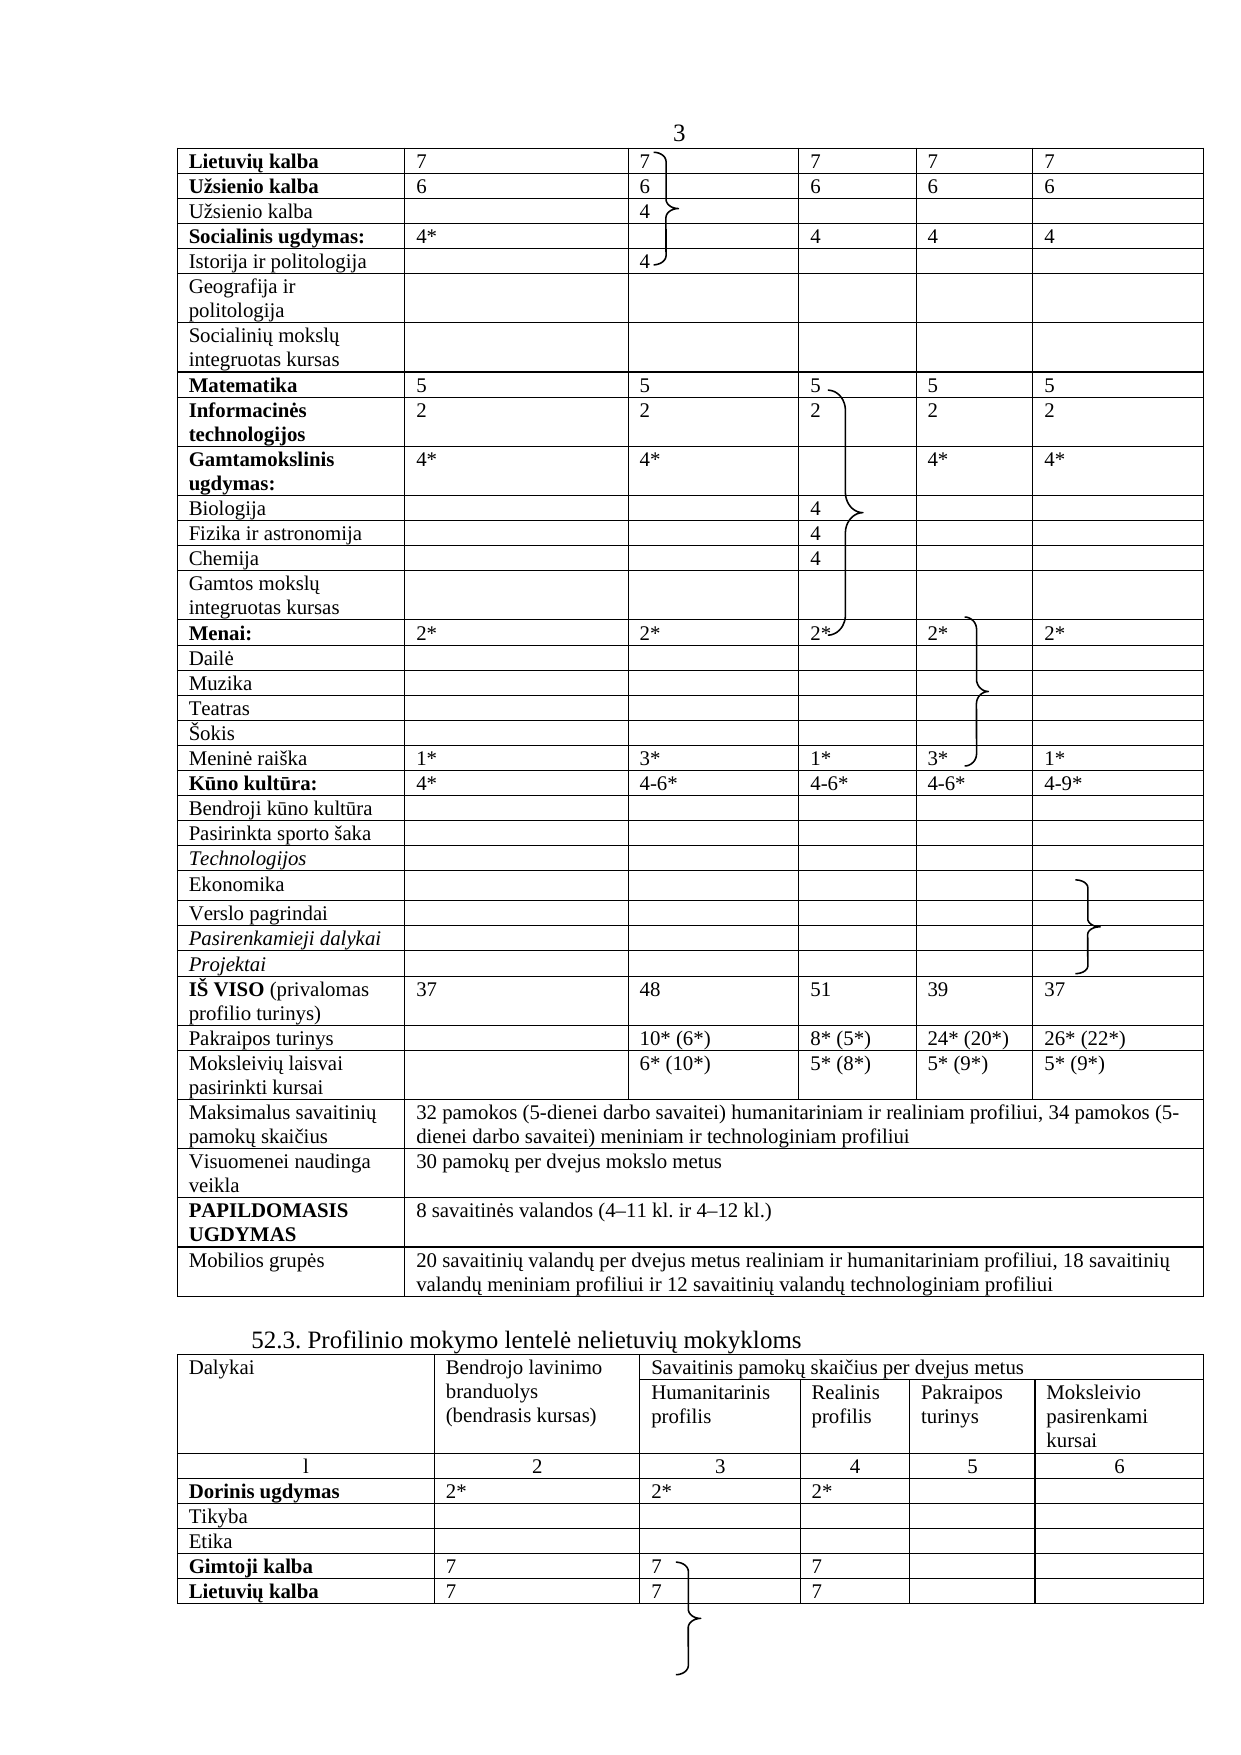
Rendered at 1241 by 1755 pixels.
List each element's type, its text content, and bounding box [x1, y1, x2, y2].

table_cell [917, 199, 1032, 223]
table_cell 30 pamokų per dvejus mokslo metus [405, 1149, 1203, 1197]
table_cell 4* [405, 771, 628, 795]
table_cell [405, 646, 628, 669]
table_cell [917, 496, 1032, 520]
table_cell Mobilios grupės [178, 1248, 404, 1296]
table_cell 2 [405, 398, 628, 446]
table_cell [1033, 496, 1203, 520]
table_cell [1033, 696, 1203, 720]
table_cell Lietuvių kalba [178, 149, 404, 173]
table_cell [1089, 901, 1203, 925]
table_cell 7 [435, 1554, 639, 1578]
table_cell [801, 1529, 909, 1553]
table_header Dalykai [178, 1355, 434, 1452]
table_cell [629, 224, 665, 248]
table_cell [917, 821, 1032, 845]
table_cell [917, 871, 1032, 900]
table_cell [629, 951, 798, 976]
table_cell 6 [917, 174, 1032, 198]
table_cell 7 [629, 149, 798, 173]
table_cell [667, 224, 798, 248]
table_cell [910, 1479, 1034, 1503]
table_cell 6 [1036, 1454, 1203, 1478]
table_cell Gamtos mokslų integruotas kursas [178, 571, 404, 619]
table_cell [1036, 1479, 1203, 1503]
table_cell Pasirinkta sporto šaka [178, 821, 404, 845]
table_cell [799, 796, 916, 820]
table_cell [799, 323, 916, 371]
table_cell Užsienio kalba [178, 199, 404, 223]
table_cell [435, 1504, 639, 1528]
table_cell 2* [801, 1479, 909, 1503]
table_cell 4 [799, 496, 856, 520]
table_cell 4 [629, 249, 798, 273]
table_cell 37 [405, 977, 628, 1025]
table_cell [917, 546, 1032, 570]
table_cell [844, 398, 916, 446]
table_cell [405, 901, 628, 925]
table_cell [435, 1529, 639, 1553]
table_cell [629, 901, 798, 925]
table_cell [917, 846, 1032, 870]
table_cell [629, 274, 798, 322]
table_cell [629, 926, 798, 950]
table_cell [799, 696, 916, 720]
table_cell Technologijos [178, 846, 404, 870]
table_cell 2* [629, 620, 798, 644]
table_cell Užsienio kalba [178, 174, 404, 198]
table_cell 5 [405, 373, 628, 397]
table_cell Matematika [178, 373, 404, 397]
table_cell 5 [910, 1454, 1034, 1478]
table_cell [405, 199, 628, 223]
table_cell Projektai [178, 951, 404, 976]
table_cell [978, 646, 1032, 669]
table_cell [917, 951, 1032, 976]
table_cell [405, 926, 628, 950]
table_cell Socialinių mokslų integruotas kursas [178, 323, 404, 371]
table_cell Istorija ir politologija [178, 249, 404, 273]
table_cell Teatras [178, 696, 404, 720]
table_cell 1* [405, 746, 628, 770]
table_cell 5 [917, 373, 1032, 397]
table_cell [917, 796, 1032, 820]
table_cell 7 [801, 1579, 909, 1603]
table_cell [629, 546, 798, 570]
table_cell [1033, 249, 1203, 273]
table_cell [1036, 1579, 1203, 1603]
table_header Savaitinis pamokų skaičius per dvejus metus [640, 1355, 1203, 1379]
table_cell [917, 323, 1032, 371]
table_cell [1033, 821, 1203, 845]
table_header Bendrojo lavinimo branduolys (bendrasis kursas) [435, 1355, 639, 1452]
table_cell [1033, 671, 1203, 695]
table_cell 4 [629, 199, 671, 223]
table_cell Kūno kultūra: [178, 771, 404, 795]
table_cell [975, 620, 1032, 644]
table_cell [667, 174, 798, 198]
table_cell [629, 696, 798, 720]
table_cell 7 [640, 1579, 687, 1603]
table_cell 8* (5*) [799, 1026, 916, 1050]
table_cell [799, 926, 916, 950]
table_cell [405, 521, 628, 545]
table_cell [917, 646, 975, 669]
table_cell [799, 671, 916, 695]
table_cell 2 [1033, 398, 1203, 446]
table_cell 2 [917, 398, 1032, 446]
table_cell 5* (8*) [799, 1051, 916, 1099]
table_cell [799, 199, 916, 223]
table_cell Gimtoji kalba [178, 1554, 434, 1578]
table_cell [405, 951, 628, 976]
table_cell Tikyba [178, 1504, 434, 1528]
table_cell [1033, 274, 1203, 322]
table_cell Realinis profilis [801, 1380, 909, 1452]
table_cell [1033, 721, 1203, 745]
table_cell 4* [405, 224, 628, 248]
table_cell 7 [1033, 149, 1203, 173]
table_cell [917, 926, 1032, 950]
table_cell [799, 951, 916, 976]
table_cell 4* [1033, 447, 1203, 495]
table_cell [847, 546, 916, 570]
table_cell 20 savaitinių valandų per dvejus metus realiniam ir humanitariniam profiliui, 18 savaitinių valandų meniniam profiliui ir 12 savaitinių valandų technologiniam profiliui [405, 1248, 1203, 1296]
table_cell [667, 199, 798, 223]
table_cell 26* (22*) [1033, 1026, 1203, 1050]
table_cell [917, 901, 1032, 925]
table_cell Lietuvių kalba [178, 1579, 434, 1603]
table_cell Moksleivių laisvai pasirinkti kursai [178, 1051, 404, 1099]
table_cell [917, 696, 977, 720]
table_cell [917, 274, 1032, 322]
table_cell 4 [799, 546, 844, 570]
table_cell 5 [799, 373, 916, 397]
table_cell PAPILDOMASIS UGDYMAS [178, 1198, 404, 1246]
table_cell [799, 721, 916, 745]
table_cell 6 [629, 174, 665, 198]
table_cell 6 [1033, 174, 1203, 198]
table_cell [1033, 846, 1203, 870]
table_cell IŠ VISO (privalomas profilio turinys) [178, 977, 404, 1025]
table_cell [799, 821, 916, 845]
table_cell 2 [629, 398, 798, 446]
table_cell 2* [917, 620, 975, 644]
table_cell 4 [801, 1454, 909, 1478]
table_cell 48 [629, 977, 798, 1025]
table_cell [1033, 901, 1089, 925]
table_cell [405, 274, 628, 322]
table_cell [629, 671, 798, 695]
table_cell Pakraipos turinys [178, 1026, 404, 1050]
table_cell [847, 521, 916, 545]
table_cell 39 [917, 977, 1032, 1025]
table_cell [799, 249, 916, 273]
table_cell [405, 796, 628, 820]
table_cell [799, 871, 916, 900]
table_cell [405, 323, 628, 371]
table_cell 3* [917, 746, 1032, 770]
table_cell 2* [1033, 620, 1203, 644]
table_cell Socialinis ugdymas: [178, 224, 404, 248]
table_cell [405, 1051, 628, 1099]
table_cell [1036, 1529, 1203, 1553]
table_cell [405, 571, 628, 619]
table_cell 2 [799, 398, 844, 446]
table_cell [1033, 871, 1203, 900]
table_cell [978, 671, 1032, 695]
table_cell [629, 871, 798, 900]
table_cell [978, 696, 1032, 720]
table_cell 4-6* [629, 771, 798, 795]
table_cell [629, 521, 798, 545]
table_cell 4 [917, 224, 1032, 248]
table_cell Ekonomika [178, 871, 404, 900]
table_cell 2* [799, 620, 916, 644]
table_cell [978, 721, 1032, 745]
table_cell [847, 447, 916, 495]
table_cell [1033, 796, 1203, 820]
table_cell [1033, 521, 1203, 545]
table_cell 4-6* [917, 771, 1032, 795]
table_cell [629, 821, 798, 845]
table_cell [799, 274, 916, 322]
table_cell 7 [405, 149, 628, 173]
table_cell Informacinės technologijos [178, 398, 404, 446]
table_cell 7 [799, 149, 916, 173]
table_cell [910, 1504, 1034, 1528]
table_cell 24* (20*) [917, 1026, 1032, 1050]
table_cell [405, 821, 628, 845]
table_cell [1036, 1504, 1203, 1528]
table_cell [405, 721, 628, 745]
table_cell 7 [801, 1554, 909, 1578]
table_cell 7 [640, 1554, 800, 1578]
table_cell Pasirenkamieji dalykai [178, 926, 404, 950]
table_cell 2* [405, 620, 628, 644]
table_cell 3* [629, 746, 798, 770]
table_cell 2* [435, 1479, 639, 1503]
table_cell [917, 521, 1032, 545]
table_cell [1033, 199, 1203, 223]
table_cell [917, 721, 975, 745]
table_cell [910, 1579, 1034, 1603]
table_cell [405, 546, 628, 570]
table_cell [690, 1579, 800, 1603]
table_cell [847, 496, 916, 520]
table_cell 4-9* [1033, 771, 1203, 795]
table_cell Visuomenei naudinga veikla [178, 1149, 404, 1197]
table_cell [629, 646, 798, 669]
table_cell [799, 846, 916, 870]
table_cell [799, 646, 916, 669]
table_cell Meninė raiška [178, 746, 404, 770]
table_cell 4 [1033, 224, 1203, 248]
table_cell [405, 249, 628, 273]
table_cell Chemija [178, 546, 404, 570]
table_cell 5* (9*) [1033, 1051, 1203, 1099]
table_cell [910, 1554, 1034, 1578]
table_cell Pakraipos turinys [910, 1380, 1034, 1452]
table_cell [917, 671, 983, 695]
table_cell 7 [435, 1579, 639, 1603]
table_cell [799, 901, 916, 925]
table_cell Dorinis ugdymas [178, 1479, 434, 1503]
table_cell [799, 571, 844, 619]
table_cell 37 [1033, 977, 1203, 1025]
table_cell [1033, 926, 1092, 950]
table_cell Šokis [178, 721, 404, 745]
table_cell 4* [405, 447, 628, 495]
table_cell 3 [640, 1454, 800, 1478]
table_cell [1089, 926, 1203, 950]
table_cell [629, 496, 798, 520]
table_cell 4* [917, 447, 1032, 495]
table_cell [910, 1529, 1034, 1553]
table_cell [629, 846, 798, 870]
table_cell Biologija [178, 496, 404, 520]
table_cell 5 [1033, 373, 1203, 397]
table_cell Menai: [178, 620, 404, 644]
table_cell [640, 1504, 800, 1528]
table_cell [1033, 646, 1203, 669]
table_cell [1036, 1554, 1203, 1578]
table_cell [799, 447, 844, 495]
table_cell 51 [799, 977, 916, 1025]
table_cell Muzika [178, 671, 404, 695]
table_cell 4 [799, 521, 847, 545]
table_cell [640, 1529, 800, 1553]
table_cell [629, 323, 798, 371]
table_cell 1* [1033, 746, 1203, 770]
table_cell [846, 571, 916, 619]
table_cell [1033, 951, 1203, 976]
table_cell 4-6* [799, 771, 916, 795]
table_cell [1033, 546, 1203, 570]
table_cell [917, 571, 1032, 619]
table_cell 2* [640, 1479, 800, 1503]
table_cell Etika [178, 1529, 434, 1553]
table_cell 6 [799, 174, 916, 198]
text 52.3. Profilinio mokymo lentelė nelietuvių mokykloms [177, 1325, 1181, 1354]
table_cell [1033, 571, 1203, 619]
table_cell 5* (9*) [917, 1051, 1032, 1099]
table_cell 10* (6*) [629, 1026, 798, 1050]
table_cell 6* (10*) [629, 1051, 798, 1099]
table_cell Geografija ir politologija [178, 274, 404, 322]
table_cell [629, 796, 798, 820]
table_cell 6 [405, 174, 628, 198]
table_cell 4* [629, 447, 798, 495]
table_cell 2 [435, 1454, 639, 1478]
table_cell Dailė [178, 646, 404, 669]
table_cell 32 pamokos (5-dienei darbo savaitei) humanitariniam ir realiniam profiliui, 34 pamokos (5-dienei darbo savaitei) meniniam ir technologiniam profiliui [405, 1100, 1203, 1148]
table_cell Bendroji kūno kultūra [178, 796, 404, 820]
table_cell [405, 671, 628, 695]
table_cell [405, 696, 628, 720]
table_cell Moksleivio pasirenkami kursai [1036, 1380, 1203, 1452]
table_cell [1033, 323, 1203, 371]
table_cell [405, 871, 628, 900]
table_cell 4 [799, 224, 916, 248]
table_cell [801, 1504, 909, 1528]
table_cell [629, 571, 798, 619]
table_cell [405, 496, 628, 520]
table_cell 5 [629, 373, 798, 397]
table_cell Gamtamokslinis ugdymas: [178, 447, 404, 495]
table_cell Maksimalus savaitinių pamokų skaičius [178, 1100, 404, 1148]
table_cell Humanitarinis profilis [640, 1380, 800, 1452]
table_cell Verslo pagrindai [178, 901, 404, 925]
table_cell [405, 846, 628, 870]
table_cell 7 [917, 149, 1032, 173]
table_cell l [178, 1454, 434, 1478]
table_cell Fizika ir astronomija [178, 521, 404, 545]
table_cell 8 savaitinės valandos (4–11 kl. ir 4–12 kl.) [405, 1198, 1203, 1246]
table_cell [405, 1026, 628, 1050]
table_cell 1* [799, 746, 916, 770]
table_cell [629, 721, 798, 745]
table_cell [917, 249, 1032, 273]
